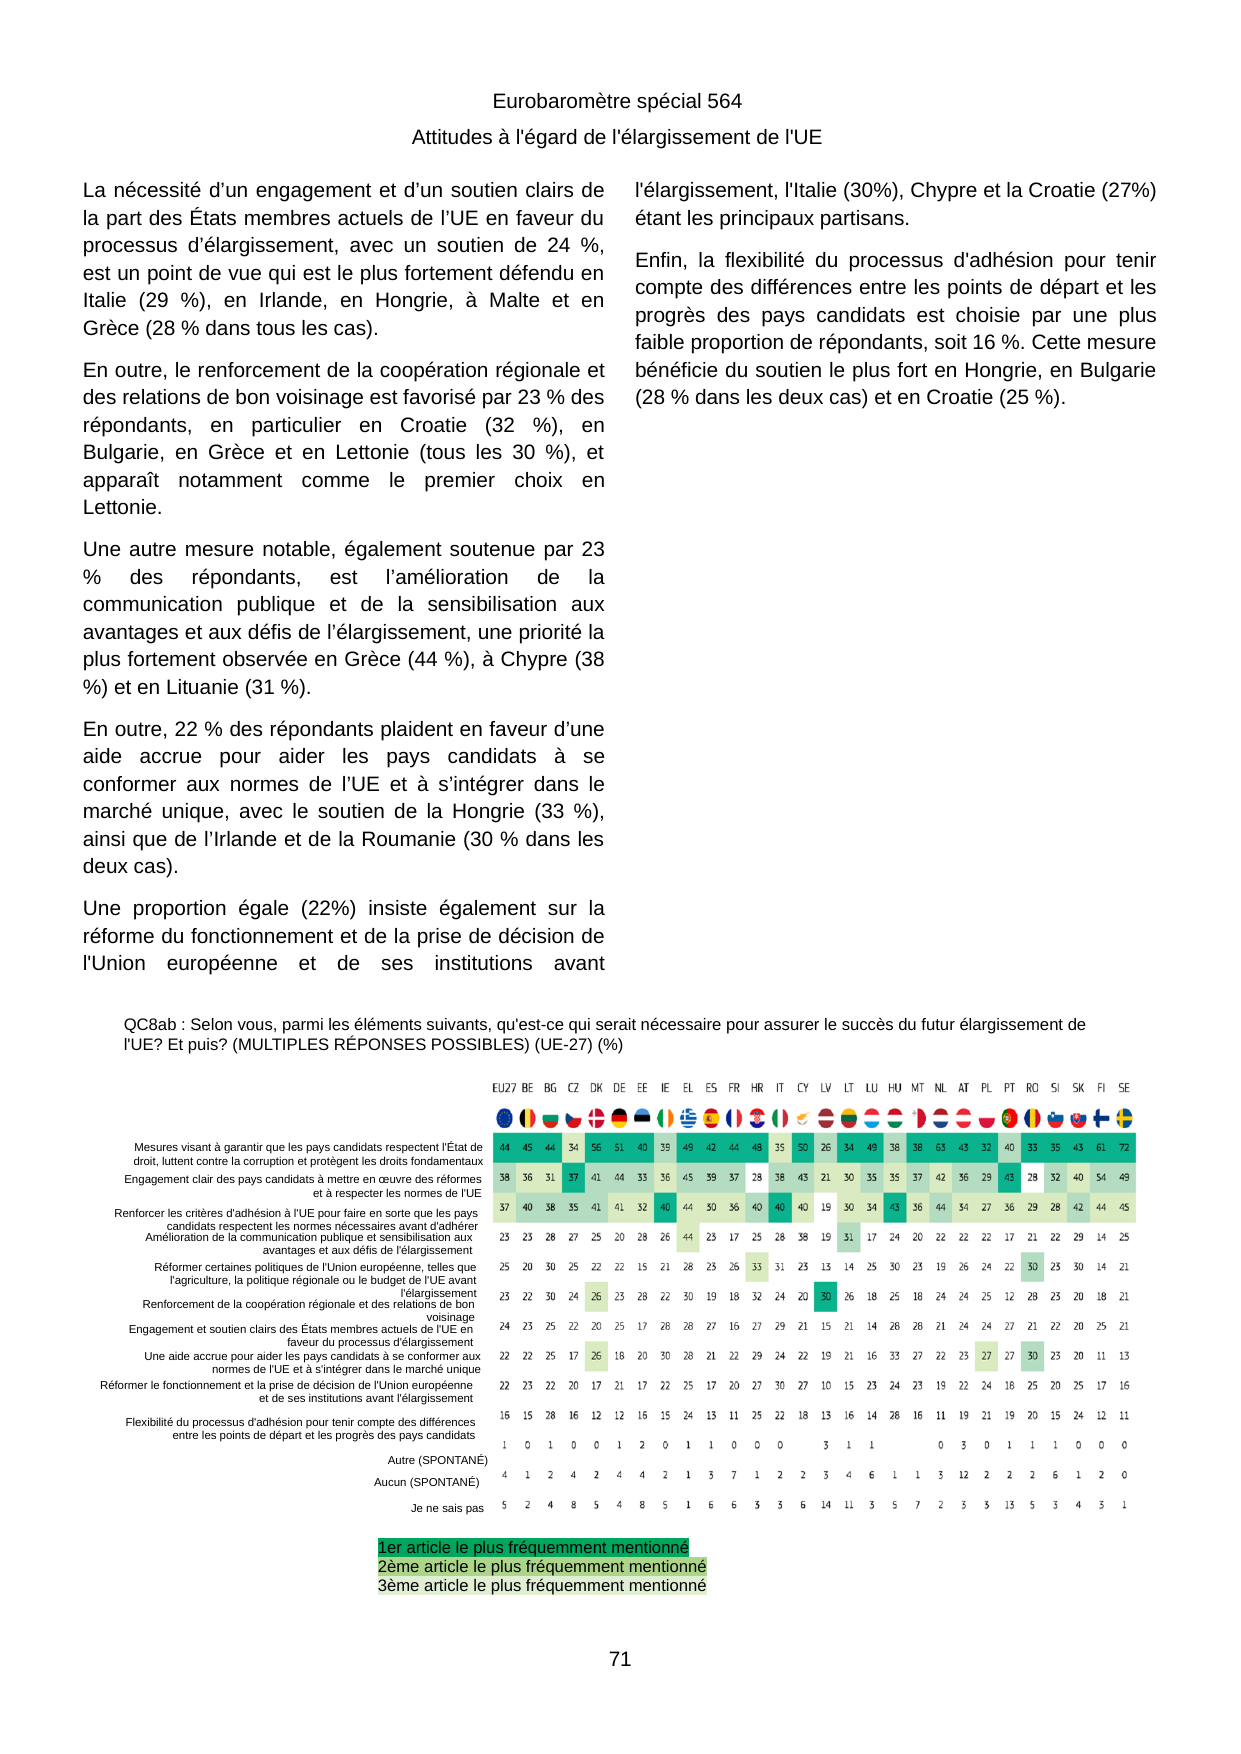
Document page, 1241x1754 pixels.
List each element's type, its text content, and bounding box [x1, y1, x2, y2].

text La nécessité d’un engagement et d’un soutien clairs de la part des États membres actuels de l’UE en faveur du processus d’élargissement, avec un soutien de 24 %, est un point de vue qui est le plus fortement défendu en Italie (29 %), en Irlande, en Hongrie, à Malte et en Grèce (28 % dans tous les cas). [83, 178, 605, 339]
text En outre, 22 % des répondants plaident en faveur d’une aide accrue pour aider les pays candidats à se conformer aux normes de l’UE et à s’intégrer dans le marché unique, avec le soutien de la Hongrie (33 %), ainsi que de l’Irlande et de la Roumanie (30 % dans les deux cas). [83, 717, 605, 878]
text Enfin, la flexibilité du processus d'adhésion pour tenir compte des différences entre les points de départ et les progrès des pays candidats est choisie par une plus faible proportion de répondants, soit 16 %. Cette mesure bénéficie du soutien le plus fort en Hongrie, en Bulgarie (28 % dans les deux cas) et en Croatie (25 %). [635, 247, 1157, 409]
text Une autre mesure notable, également soutenue par 23 % des répondants, est l’amélioration de la communication publique et de la sensibilisation aux avantages et aux défis de l’élargissement, une priorité la plus fortement observée en Grèce (44 %), à Chypre (38 %) et en Lituanie (31 %). [83, 537, 605, 698]
text En outre, le renforcement de la coopération régionale et des relations de bon voisinage est favorisé par 23 % des répondants, en particulier en Croatie (32 %), en Bulgarie, en Grèce et en Lettonie (tous les 30 %), et apparaît notamment comme le premier choix en Lettonie. [83, 357, 605, 519]
picture [486, 1073, 1143, 1524]
text l'élargissement, l'Italie (30%), Chypre et la Croatie (27%) étant les principaux partisans. [635, 178, 1157, 229]
text Une proportion égale (22%) insiste également sur la réforme du fonctionnement et de la prise de décision de l'Union européenne et de ses institutions avant [83, 896, 605, 975]
